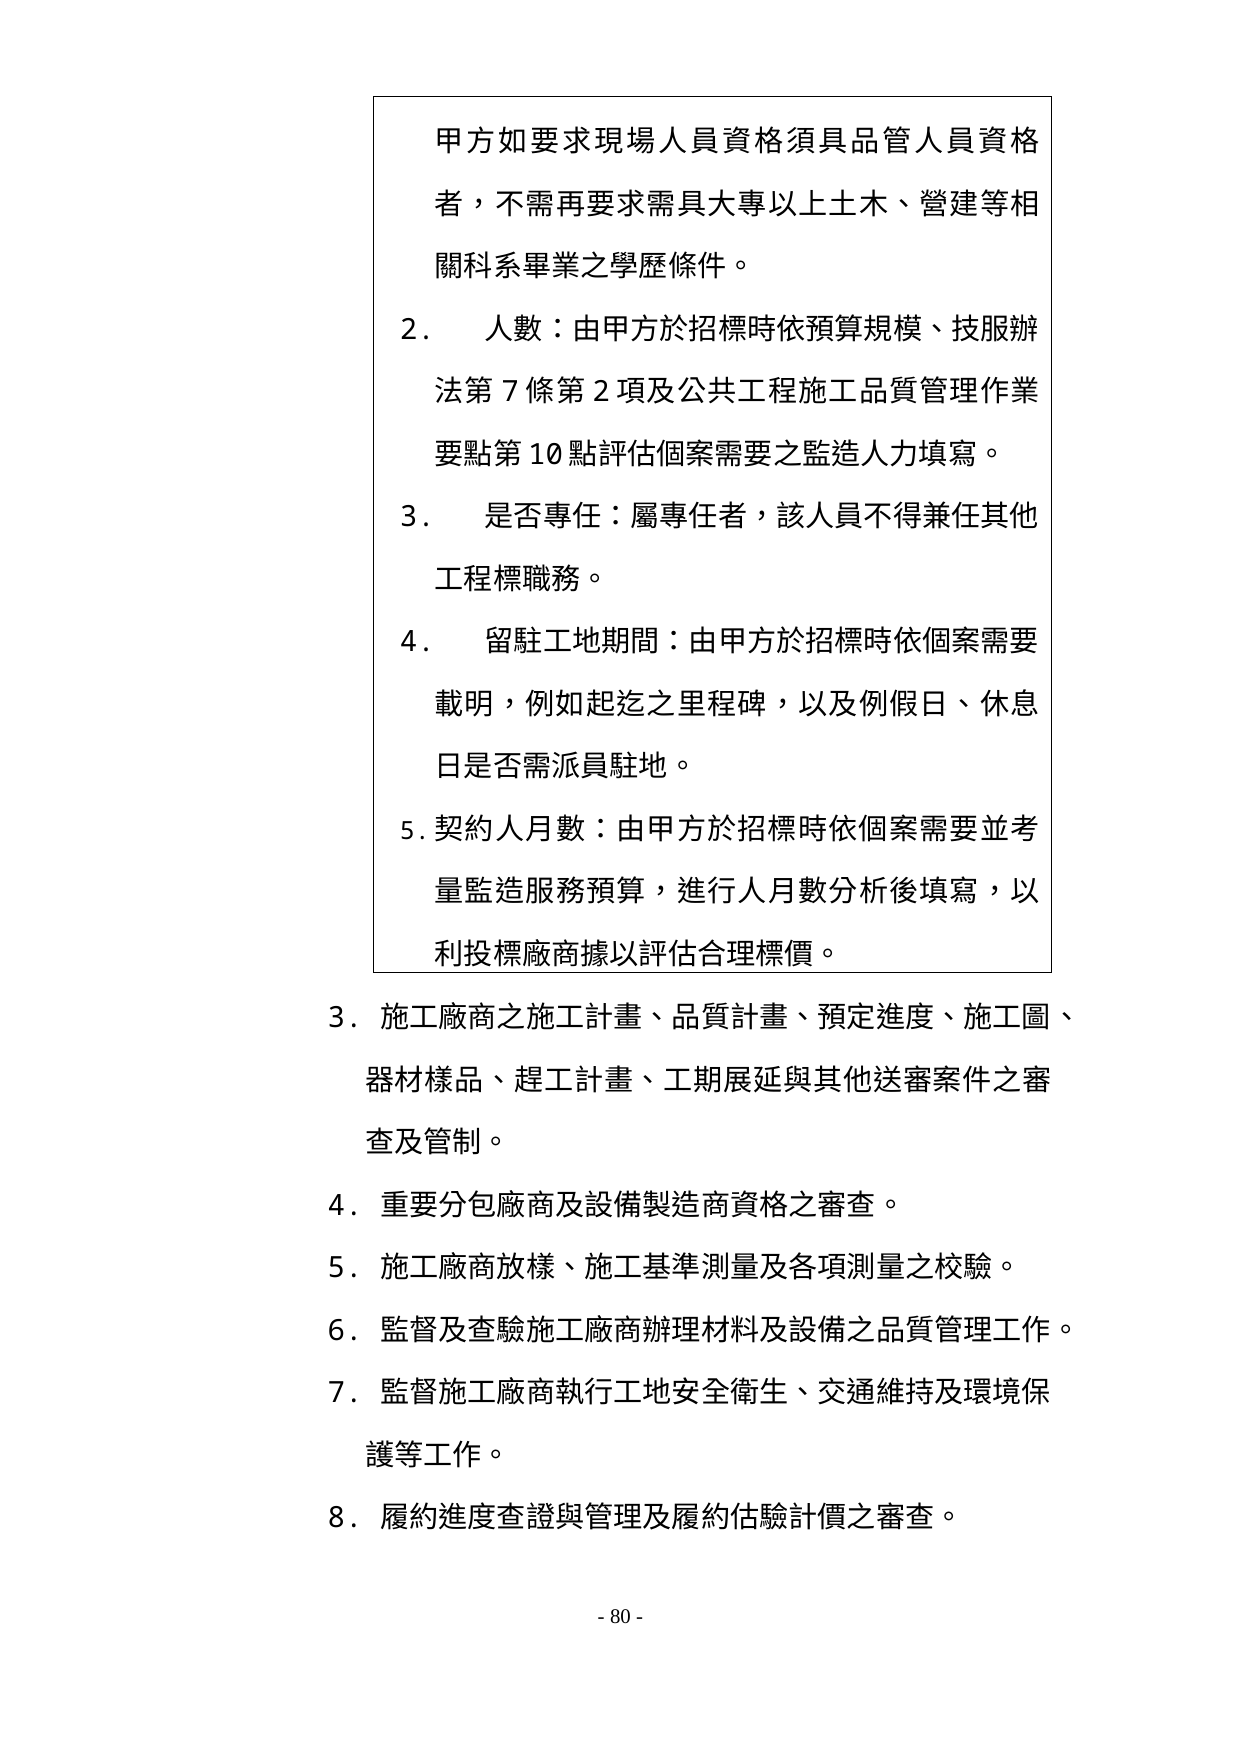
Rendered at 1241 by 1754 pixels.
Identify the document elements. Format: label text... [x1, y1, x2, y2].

list 監督及查驗施工廠商辦理材料及設備之品質管理工作。 [327, 1286, 1053, 1348]
table_cell 甲方如要求現場人員資格須具品管人員資格者，不需再要求需具大專以上土木、營建等相關科系畢業之學歷條件。 人數：由甲方於招標時依預算規模、技服辦法第7條第2項及公共工程施工品質管理作業要點第10點評估個案需要之監造人力填寫。 是否專任：屬專任者，該人員不得兼任其他工程標職務。 留駐工地期間：由甲方於招標時依個案需要載明，例如起迄之里程碑，以及例假日、休息日是否需派員駐地。 契約人月數：由甲方於招標時依個案需要並考量監造服務預算，進行人月數分析後填寫，以利投標廠商據以評估合理標價。 [374, 97, 1051, 972]
list 監督施工廠商執行工地安全衛生、交通維持及環境保護等工作。 [327, 1348, 1053, 1473]
list 重要分包廠商及設備製造商資格之審查。 [327, 1161, 1053, 1223]
list 履約進度查證與管理及履約估驗計價之審查。 [327, 1473, 1053, 1536]
list 施工廠商之施工計畫、品質計畫、預定進度、施工圖、器材樣品、趕工計畫、工期展延與其他送審案件之審查及管制。 [327, 973, 1053, 1161]
list 施工廠商放樣、施工基準測量及各項測量之校驗。 [327, 1223, 1053, 1286]
